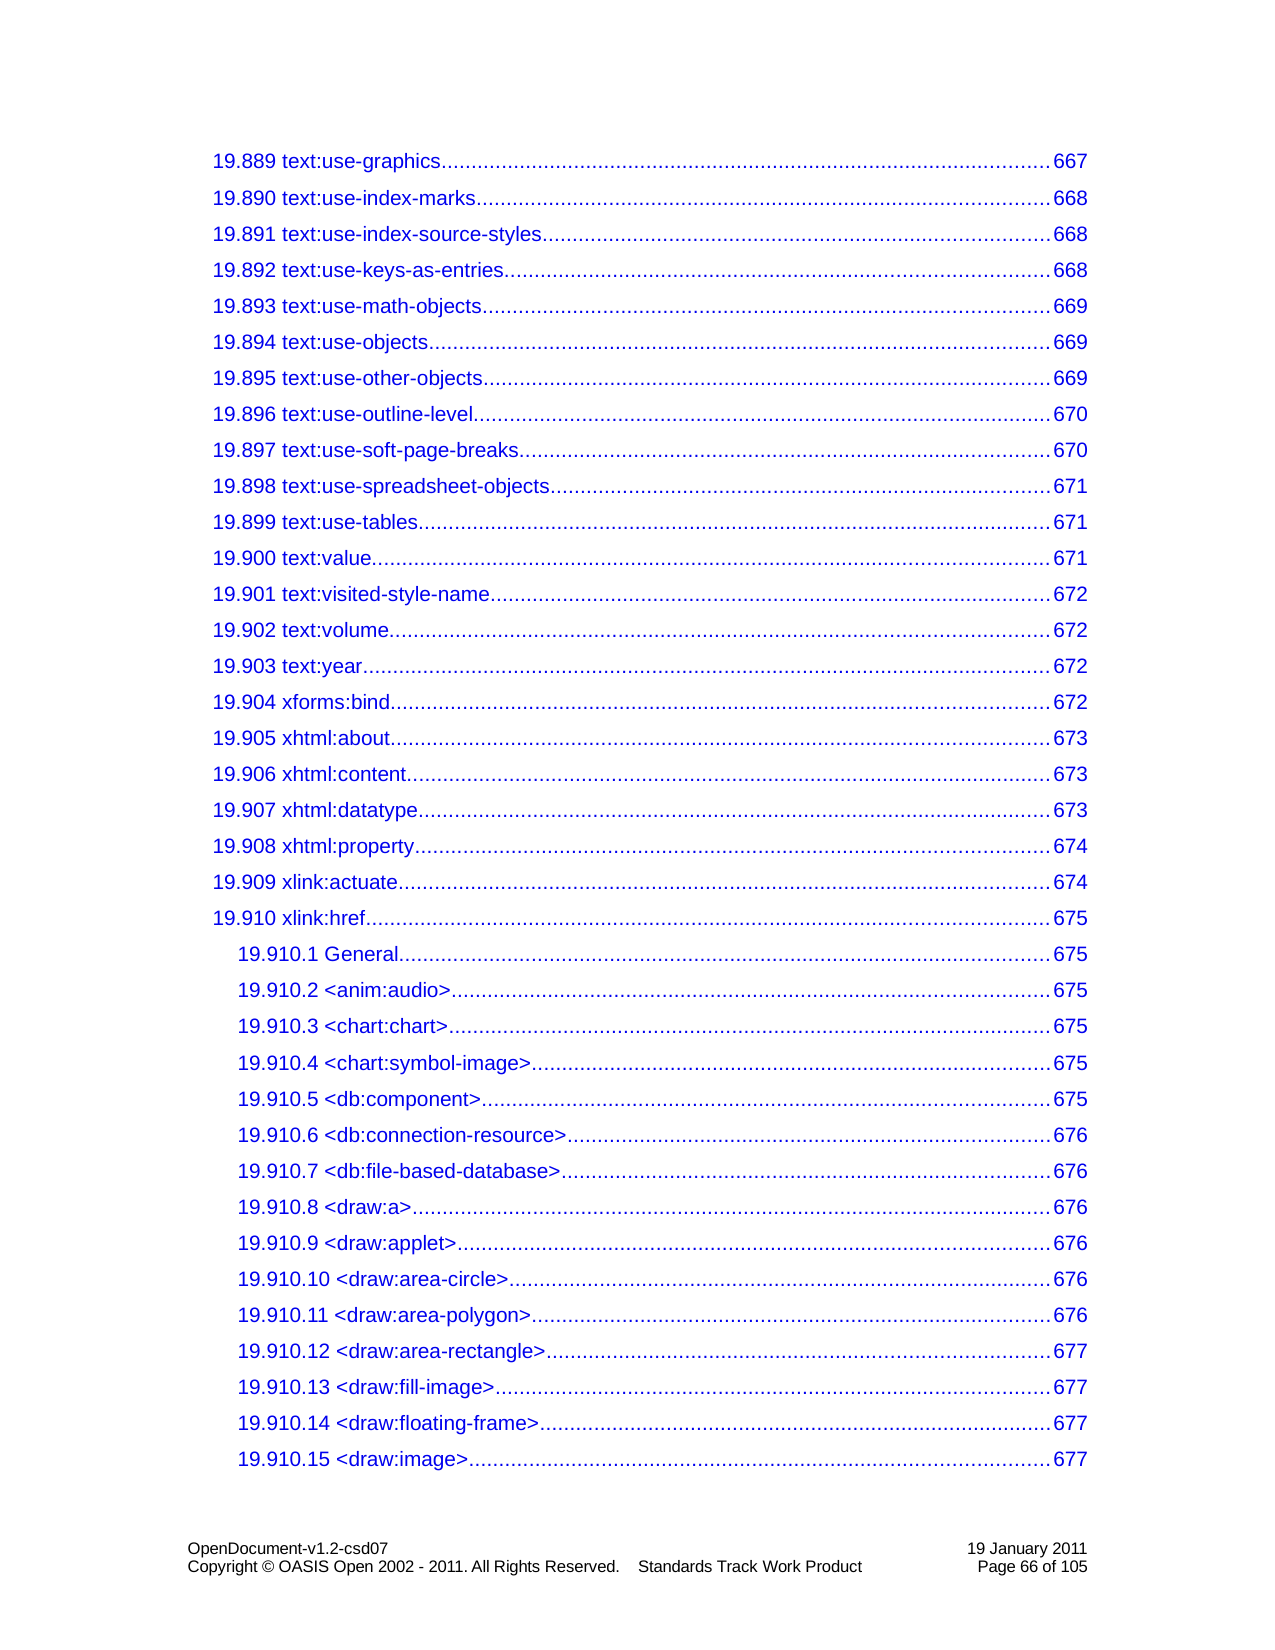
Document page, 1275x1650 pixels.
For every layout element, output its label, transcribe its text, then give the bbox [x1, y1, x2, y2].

text 19.905 xhtml:about 673 [212, 727, 1088, 750]
text 19.893 text:use-math-objects 669 [212, 294, 1088, 318]
text 19.910.10 <draw:area-circle> 676 [237, 1267, 1088, 1291]
text 19.897 text:use-soft-page-breaks 670 [212, 438, 1088, 462]
text 19.900 text:value 671 [212, 546, 1088, 570]
text 19.889 text:use-graphics 667 [212, 150, 1088, 173]
text 19.903 text:year 672 [212, 654, 1088, 678]
text 19.910.13 <draw:fill-image> 677 [237, 1375, 1088, 1399]
text 19.902 text:volume 672 [212, 618, 1088, 642]
text 19.910.2 <anim:audio> 675 [237, 979, 1088, 1002]
text 19.910.8 <draw:a> 676 [237, 1195, 1088, 1219]
text 19.899 text:use-tables 671 [212, 510, 1088, 534]
text 19.909 xlink:actuate 674 [212, 871, 1088, 894]
text 19.910.1 General 675 [237, 943, 1088, 966]
text 19.906 xhtml:content 673 [212, 763, 1088, 786]
text 19.901 text:visited-style-name 672 [212, 582, 1088, 606]
text 19.896 text:use-outline-level 670 [212, 402, 1088, 426]
text 19.910.4 <chart:symbol-image> 675 [237, 1051, 1088, 1074]
text 19.890 text:use-index-marks 668 [212, 186, 1088, 209]
text 19.910.14 <draw:floating-frame> 677 [237, 1411, 1088, 1435]
text 19.895 text:use-other-objects 669 [212, 366, 1088, 390]
text 19.904 xforms:bind 672 [212, 691, 1088, 714]
text 19.910.9 <draw:applet> 676 [237, 1231, 1088, 1255]
text 19.910.11 <draw:area-polygon> 676 [237, 1303, 1088, 1327]
text 19.910.12 <draw:area-rectangle> 677 [237, 1339, 1088, 1363]
text 19.910.3 <chart:chart> 675 [237, 1015, 1088, 1038]
text 19.898 text:use-spreadsheet-objects 671 [212, 474, 1088, 498]
text 19.910.15 <draw:image> 677 [237, 1447, 1088, 1471]
text 19.910 xlink:href 675 [212, 907, 1088, 930]
text 19.907 xhtml:datatype 673 [212, 799, 1088, 822]
text 19.894 text:use-objects 669 [212, 330, 1088, 354]
text 19.910.7 <db:file-based-database> 676 [237, 1159, 1088, 1183]
text 19.908 xhtml:property 674 [212, 835, 1088, 858]
text 19.891 text:use-index-source-styles 668 [212, 222, 1088, 246]
text 19.892 text:use-keys-as-entries 668 [212, 258, 1088, 282]
text 19.910.5 <db:component> 675 [237, 1087, 1088, 1111]
text 19.910.6 <db:connection-resource> 676 [237, 1123, 1088, 1147]
